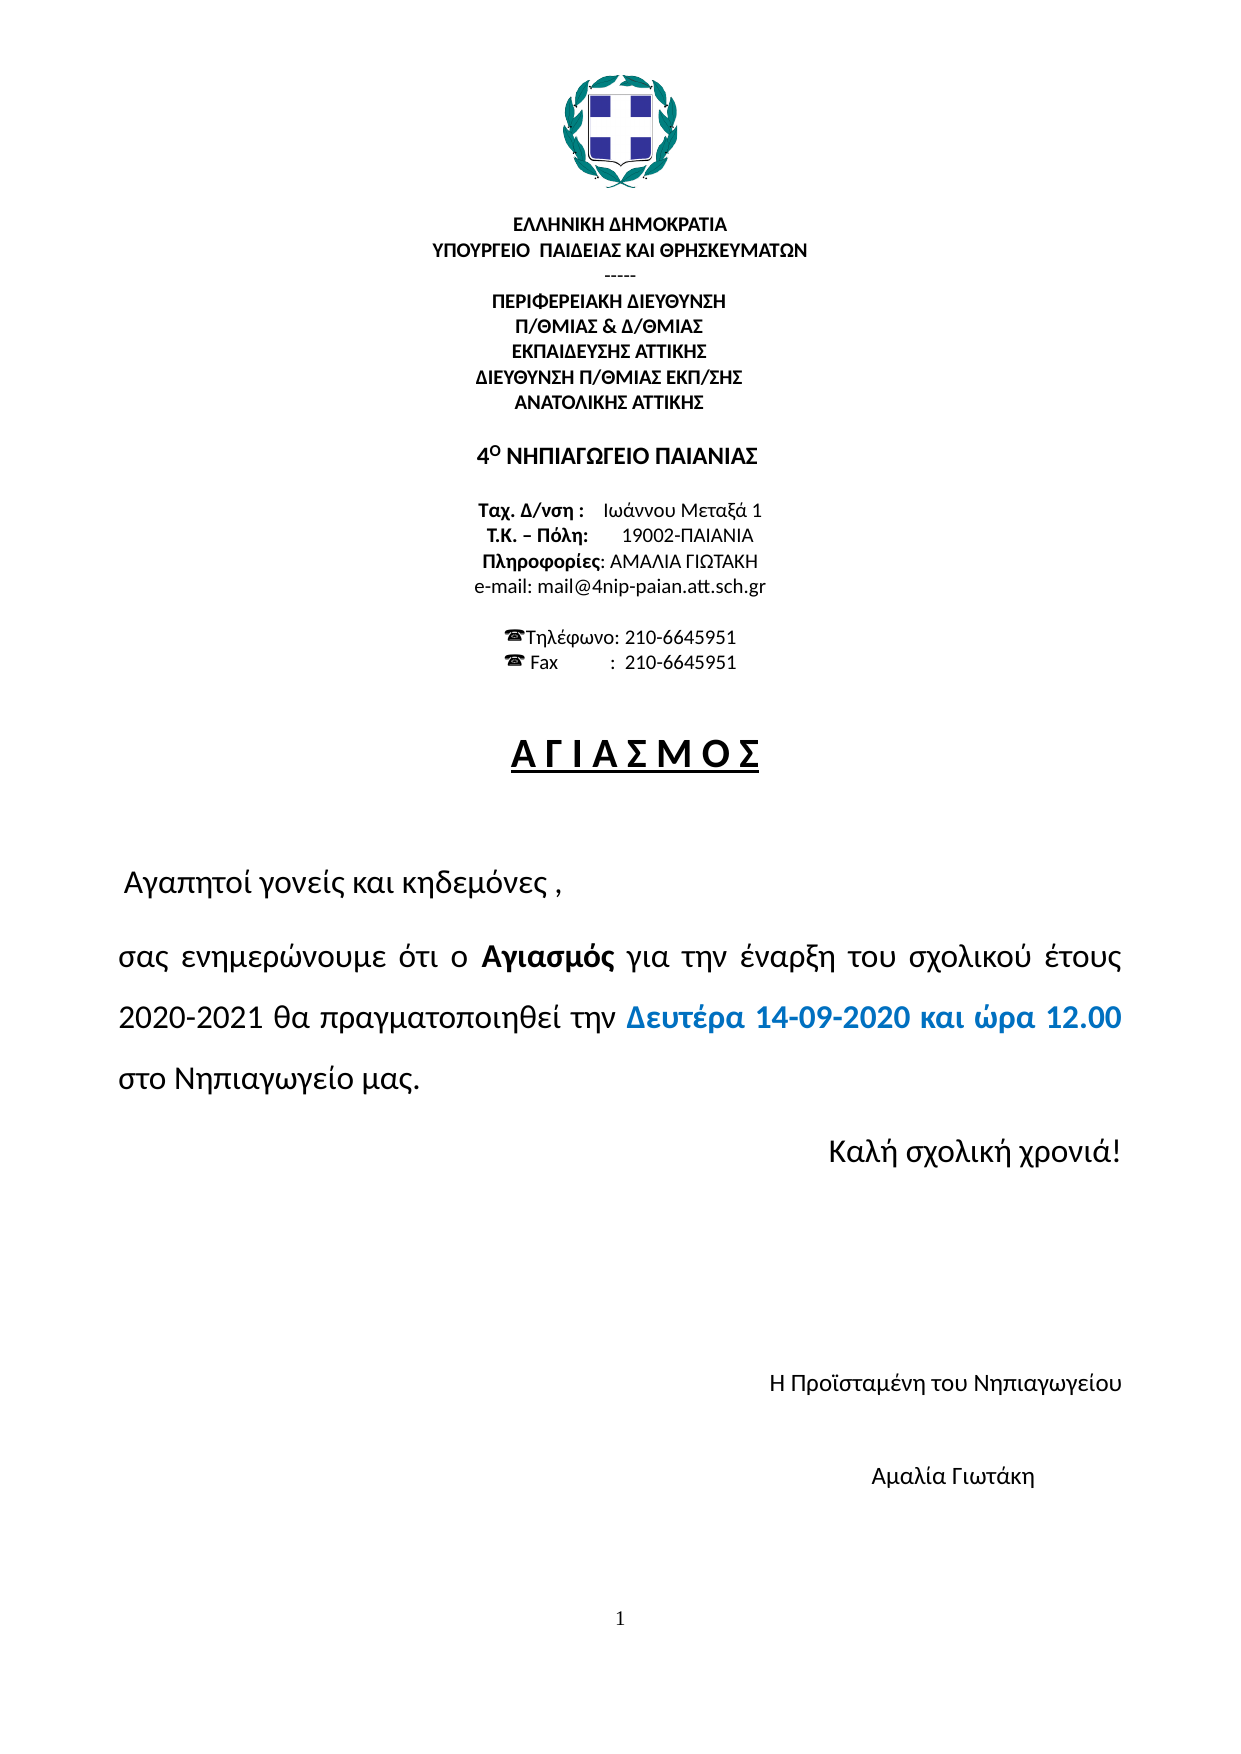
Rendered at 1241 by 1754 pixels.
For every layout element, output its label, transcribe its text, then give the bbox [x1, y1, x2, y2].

text Αγαπητοί γονείς και κηδεμόνες , [118, 861, 1122, 902]
text Α Γ Ι Α Σ Μ Ο Σ [148, 727, 1122, 777]
table_header ΕΛΛΗΝΙΚΗ ΔΗΜΟΚΡΑΤΙΑ ΥΠΟΥΡΓΕΙΟ ΠΑΙΔΕΙΑΣ ΚΑΙ ΘΡΗΣΚΕΥΜΑΤΩΝ ----- ΠΕΡΙΦΕΡΕΙΑΚΗ ΔΙΕΥΘΥΝΣΗ Π/ΘΜΙΑΣ & Δ/ΘΜΙΑΣ ΕΚΠΑΙΔΕΥΣΗΣ ΑΤΤΙΚΗΣ ΔΙΕΥΘΥΝΣΗ Π/ΘΜΙΑΣ ΕΚΠ/ΣΗΣ ΑΝΑΤΟΛΙΚΗΣ ΑΤΤΙΚΗΣ 4Ο ΝΗΠΙΑΓΩΓΕΙΟ ΠΑΙΑΝΙΑΣ [236, 75, 1004, 471]
text Καλή σχολική χρονιά! [118, 1130, 1122, 1171]
text Η Προϊσταμένη του Νηπιαγωγείου [118, 1363, 1122, 1399]
table_cell Ταχ. Δ/νση : Ιωάννου Μεταξά 1 Τ.Κ. – Πόλη: 19002-ΠΑΙΑΝΙΑ Πληροφορίες: ΑΜΑΛΙΑ ΓΙΩΤΑΚΗ e-mail: mail@4nip-paian.att.sch.gr Τηλέφωνο: 210-6645951  Fax : 210-6645951 [236, 471, 1004, 701]
text Αμαλία Γιωτάκη [118, 1460, 1122, 1491]
text σας ενημερώνουμε ότι ο Αγιασμός για την έναρξη του σχολικού έτους 2020-2021 θα πραγματοποιηθεί την Δευτέρα 14-09-2020 και ώρα 12.00 στο Νηπιαγωγείο μας. [118, 935, 1122, 1097]
